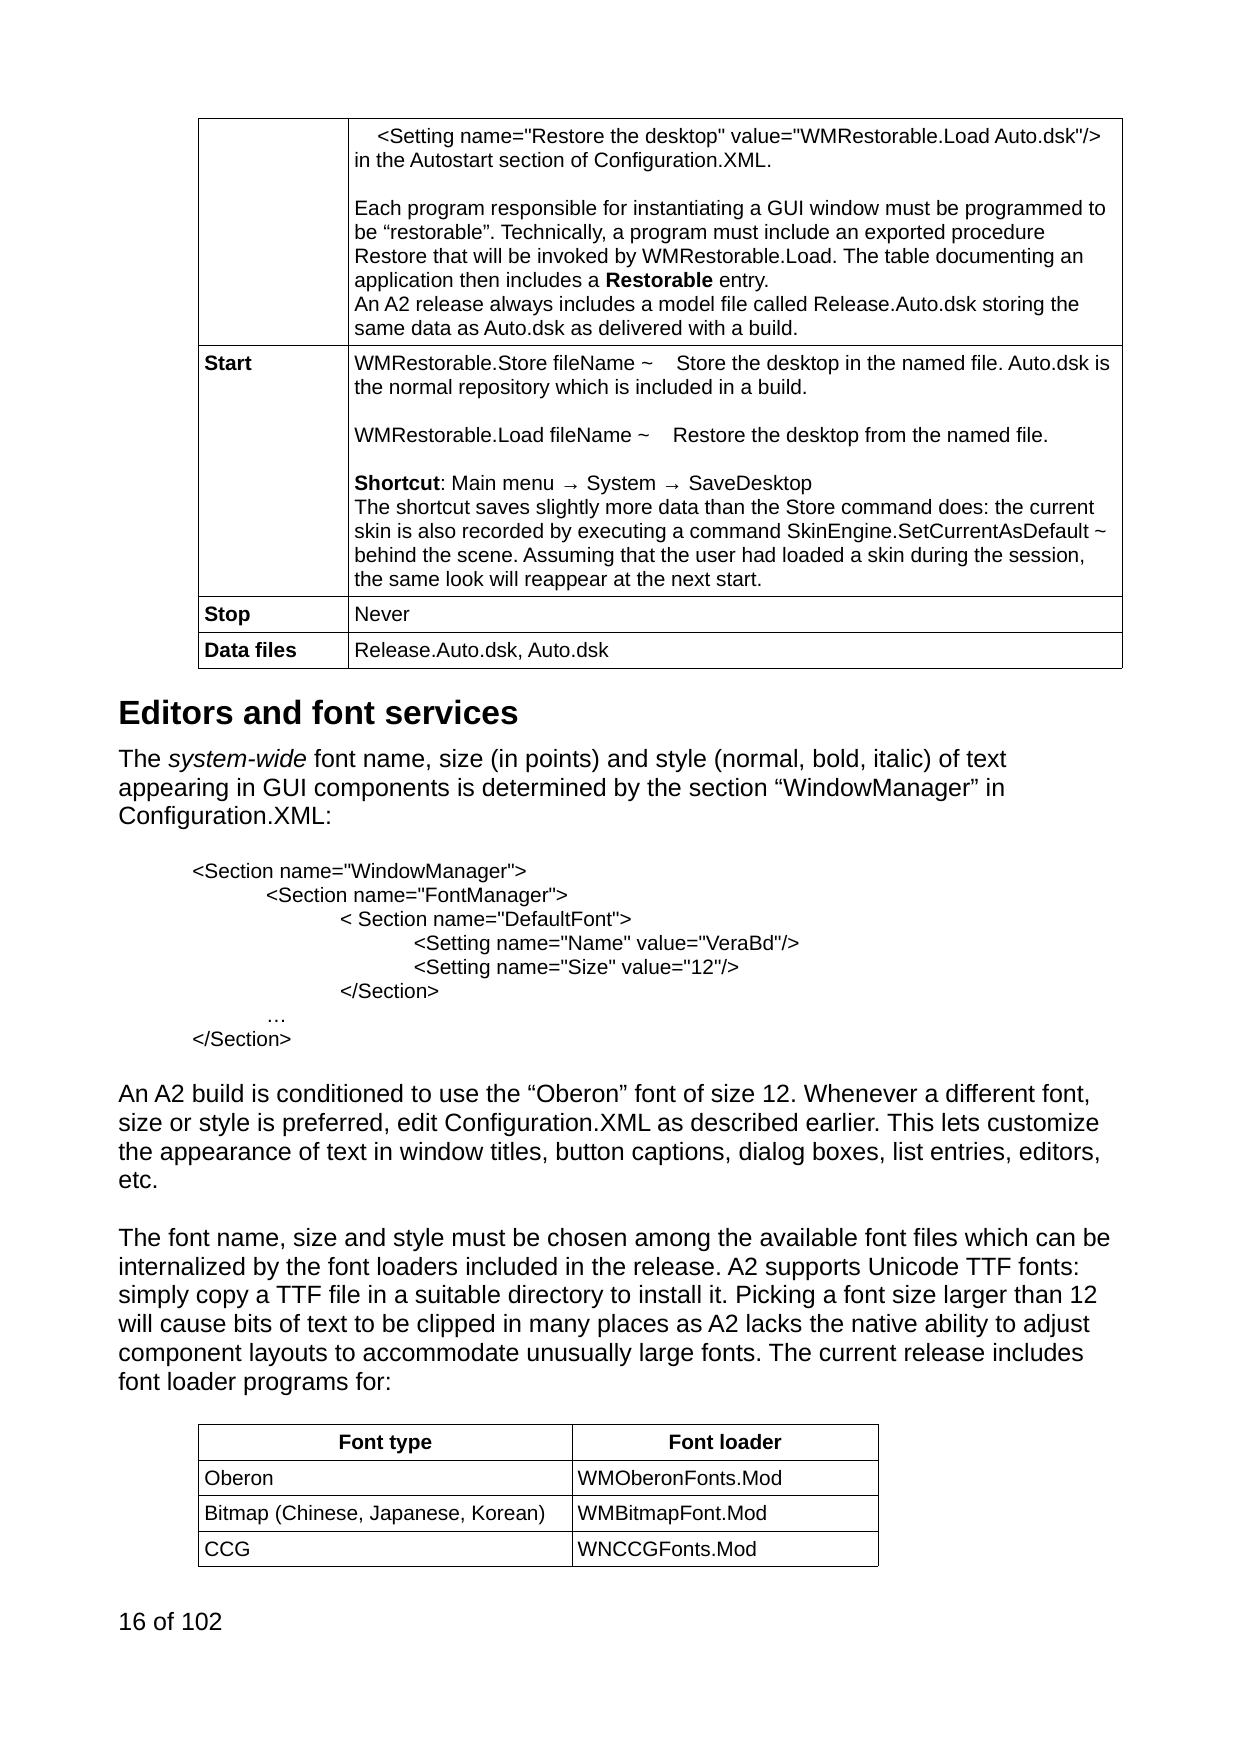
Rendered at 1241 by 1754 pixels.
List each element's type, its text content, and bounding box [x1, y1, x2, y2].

table_cell Never [349, 597, 1122, 632]
text <Section name="WindowManager"> <Section name="FontManager"> < Section name="DefaultFont"> <Setting name="Name" value="VeraBd"/> <Setting name="Size" value="12"/> </Section> [118, 859, 1122, 1002]
table_cell Bitmap (Chinese, Japanese, Korean) [199, 1496, 572, 1531]
table_cell WMOberonFonts.Mod [573, 1461, 878, 1495]
table_header Font loader [573, 1425, 878, 1460]
table_cell Data files [199, 633, 348, 667]
table_header <Setting name="Restore the desktop" value="WMRestorable.Load Auto.dsk"/> in the Autostart section of Configuration.XML. Each program responsible for instantiating a GUI window must be programmed to be “restorable”. Technically, a program must include an exported procedure Restore that will be invoked by WMRestorable.Load. The table documenting an application then includes a Restorable entry. An A2 release always includes a model file called Release.Auto.dsk storing the same data as Auto.dsk as delivered with a build. [349, 119, 1122, 345]
text </Section> [118, 1026, 1122, 1050]
table_cell WMBitmapFont.Mod [573, 1496, 878, 1531]
table_cell Stop [199, 597, 348, 632]
table_header Font type [199, 1425, 572, 1460]
subtitle Editors and font services [118, 693, 1122, 731]
text The font name, size and style must be chosen among the available font files which can be internalized by the font loaders included in the release. A2 supports Unicode TTF fonts: simply copy a TTF file in a suitable directory to install it. Picking a font size larger than 12 will cause bits of text to be clipped in many places as A2 lacks the native ability to adjust component layouts to accommodate unusually large fonts. The current release includes font loader programs for: [118, 1223, 1122, 1395]
table_cell WNCCGFonts.Mod [573, 1532, 878, 1566]
table_cell Start [199, 346, 348, 596]
table_cell CCG [199, 1532, 572, 1566]
text An A2 build is conditioned to use the “Oberon” font of size 12. Whenever a different font, size or style is preferred, edit Configuration.XML as described earlier. This lets customize the appearance of text in window titles, button captions, dialog boxes, list entries, editors, etc. [118, 1079, 1122, 1194]
text The system-wide font name, size (in points) and style (normal, bold, italic) of text appearing in GUI components is determined by the section “WindowManager” in Configuration.XML: [118, 744, 1122, 830]
table_header [199, 119, 348, 345]
text … [118, 1002, 1122, 1026]
table_cell WMRestorable.Store fileName ~ Store the desktop in the named file. Auto.dsk is the normal repository which is included in a build. WMRestorable.Load fileName ~ Restore the desktop from the named file. Shortcut: Main menu → System → SaveDesktop The shortcut saves slightly more data than the Store command does: the current skin is also recorded by executing a command SkinEngine.SetCurrentAsDefault ~ behind the scene. Assuming that the user had loaded a skin during the session, the same look will reappear at the next start. [349, 346, 1122, 596]
table_cell Release.Auto.dsk, Auto.dsk [349, 633, 1122, 667]
table_cell Oberon [199, 1461, 572, 1495]
